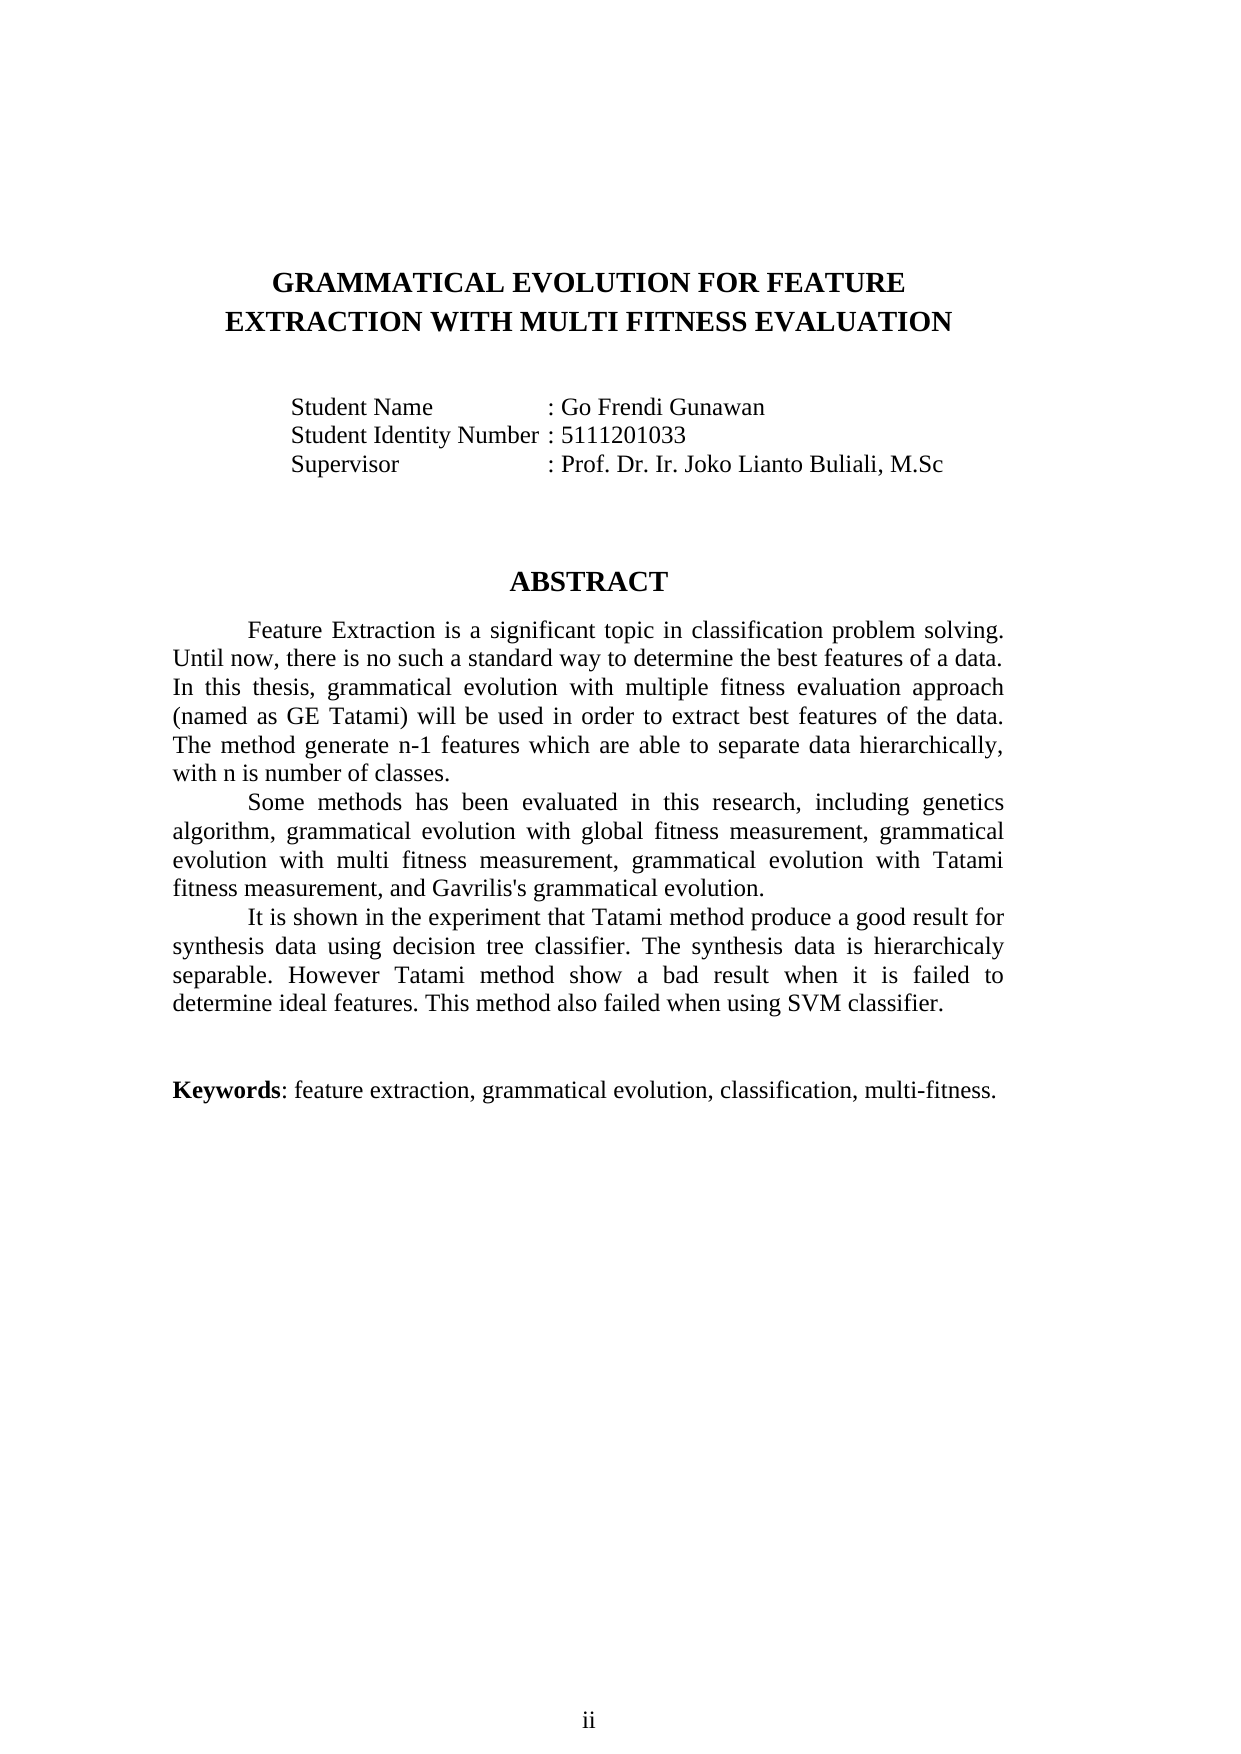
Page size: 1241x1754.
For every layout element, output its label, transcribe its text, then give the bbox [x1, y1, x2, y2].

text Student Identity Number : 5111201033 [291, 421, 1005, 449]
text It is shown in the experiment that Tatami method produce a good result for synthesis data using decision tree classifier. The synthesis data is hierarchicaly separable. However Tatami method show a bad result when it is failed to determine ideal features. This method also failed when using SVM classifier. [172, 902, 1005, 1017]
text Some methods has been evaluated in this research, including genetics algorithm, grammatical evolution with global fitness measurement, grammatical evolution with multi fitness measurement, grammatical evolution with Tatami fitness measurement, and Gavrilis's grammatical evolution. [172, 787, 1005, 902]
subtitle ABSTRACT [172, 564, 1005, 598]
text Supervisor : Prof. Dr. Ir. Joko Lianto Buliali, M.Sc [291, 449, 1005, 478]
text Grammatical Evolution for feature extraction with multi fitness evaluation [172, 265, 1005, 337]
text Feature Extraction is a significant topic in classification problem solving. Until now, there is no such a standard way to determine the best features of a data. In this thesis, grammatical evolution with multiple fitness evaluation approach (named as GE Tatami) will be used in order to extract best features of the data. The method generate n-1 features which are able to separate data hierarchically, with n is number of classes. [172, 615, 1005, 787]
text Student Name : Go Frendi Gunawan [291, 392, 1005, 421]
text Keywords: feature extraction, grammatical evolution, classification, multi-fitness. [172, 1075, 1005, 1103]
